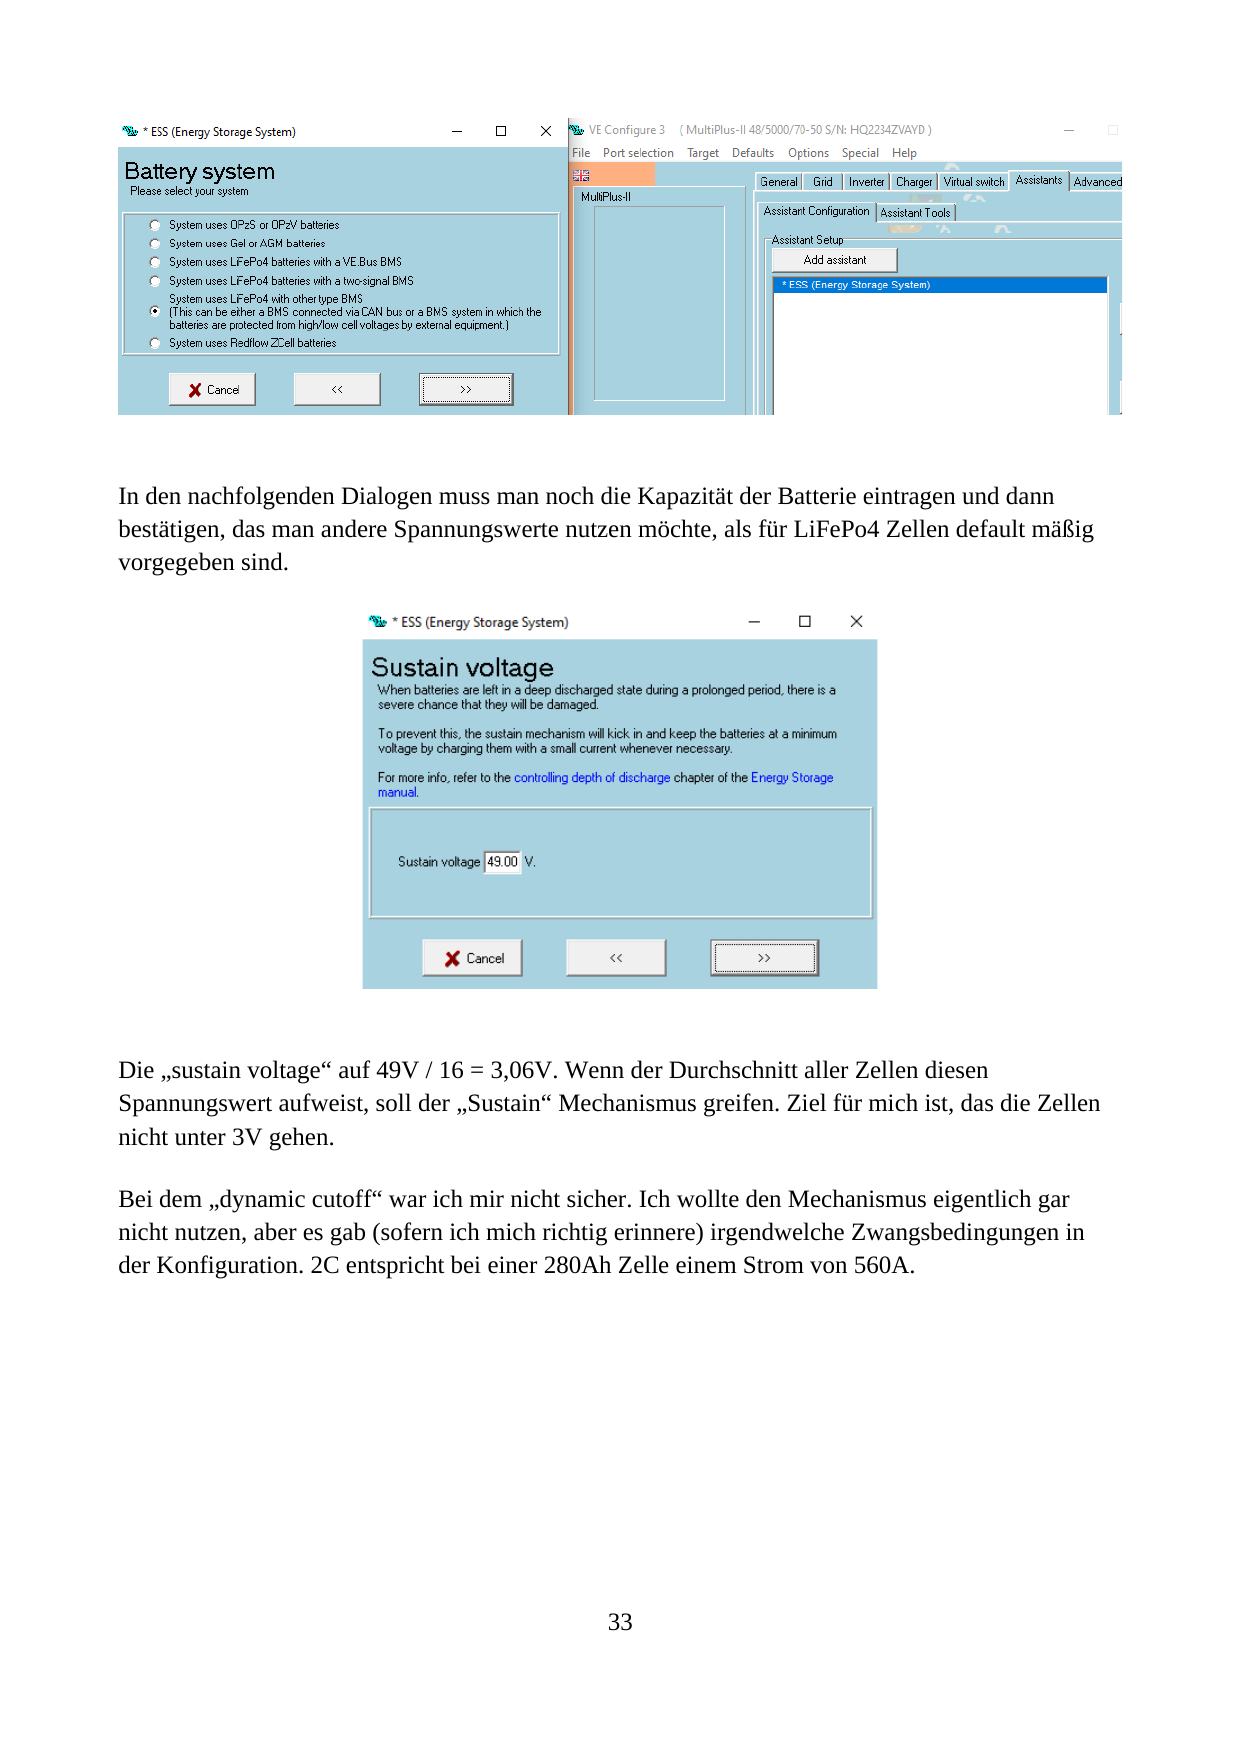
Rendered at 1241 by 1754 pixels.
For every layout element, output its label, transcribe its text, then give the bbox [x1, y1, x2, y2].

picture [118, 118, 1123, 415]
text Die „sustain voltage“ auf 49V / 16 = 3,06V. Wenn der Durchschnitt aller Zellen diesen Spannungswert aufweist, soll der „Sustain“ Mechanismus greifen. Ziel für mich ist, das die Zellen nicht unter 3V gehen. [118, 1056, 1122, 1150]
text In den nachfolgenden Dialogen muss man noch die Kapazität der Batterie eintragen und dann bestätigen, das man andere Spannungswerte nutzen möchte, als für LiFePo4 Zellen default mäßig vorgegeben sind. [118, 481, 1122, 576]
picture [362, 609, 878, 989]
text Bei dem „dynamic cutoff“ war ich mir nicht sicher. Ich wollte den Mechanismus eigentlich gar nicht nutzen, aber es gab (sofern ich mich richtig erinnere) irgendwelche Zwangsbedingungen in der Konfiguration. 2C entspricht bei einer 280Ah Zelle einem Strom von 560A. [118, 1184, 1122, 1279]
